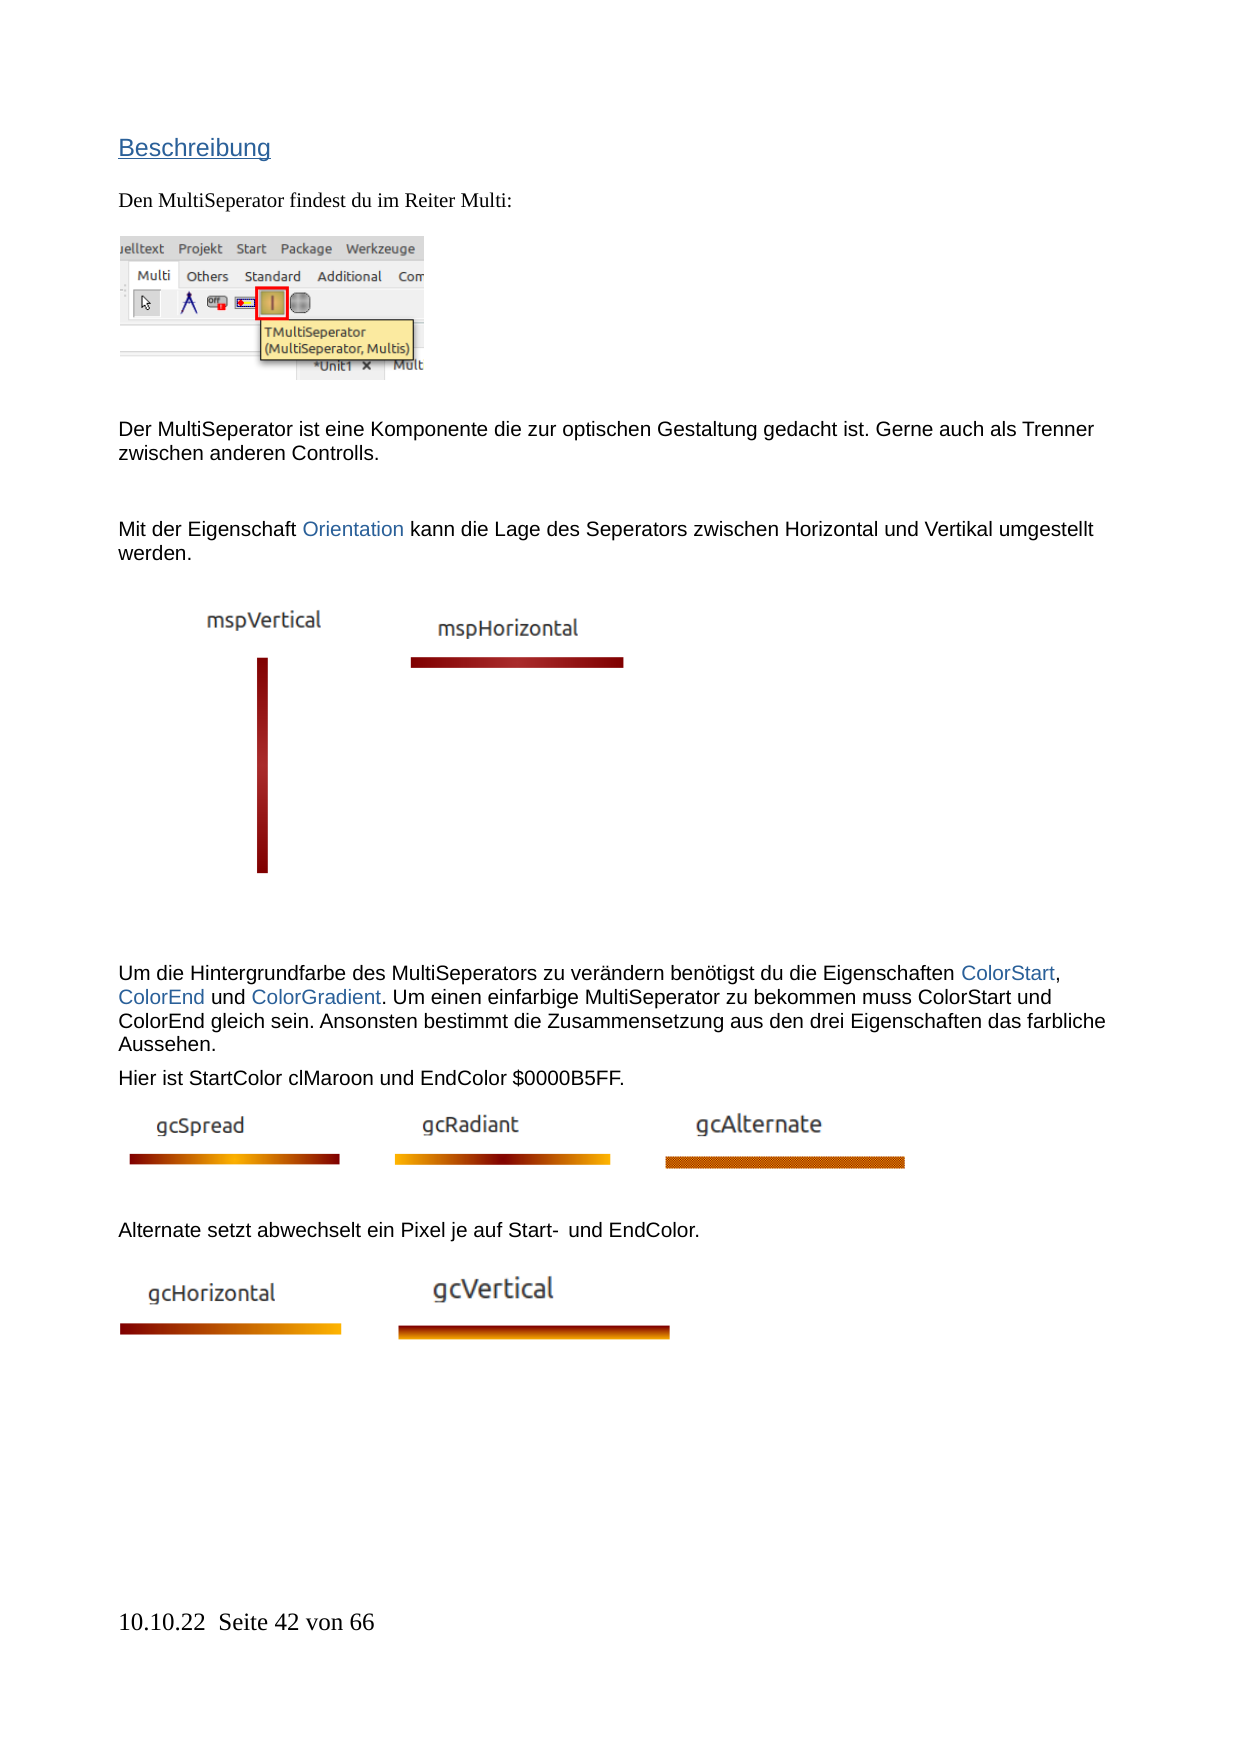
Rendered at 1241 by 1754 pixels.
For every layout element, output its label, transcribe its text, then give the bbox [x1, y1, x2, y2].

text Den MultiSeperator findest du im Reiter Multi: [118, 188, 1122, 212]
text Der MultiSeperator ist eine Komponente die zur optischen Gestaltung gedacht ist. Gerne auch als Trenner zwischen anderen Controlls. [118, 418, 1122, 465]
text Mit der Eigenschaft Orientation kann die Lage des Seperators zwischen Horizontal und Vertikal umgestellt werden. [118, 518, 1122, 565]
picture [120, 236, 424, 380]
picture [115, 1111, 349, 1178]
picture [381, 1105, 620, 1179]
text Um die Hintergrundfarbe des MultiSeperators zu verändern benötigst du die Eigenschaften ColorStart, ColorEnd und ColorGradient. Um einen einfarbige MultiSeperator zu bekommen muss ColorStart und ColorEnd gleich sein. Ansonsten bestimmt die Zusammensetzung aus den drei Eigenschaften das farbliche Aussehen. [118, 962, 1122, 1057]
text Alternate setzt abwechselt ein Pixel je auf Start- und EndColor. [118, 1218, 1122, 1242]
picture [108, 1272, 349, 1348]
picture [643, 1105, 918, 1177]
picture [188, 605, 338, 885]
picture [396, 609, 633, 684]
subtitle Beschreibung [118, 133, 1122, 161]
text Hier ist StartColor clMaroon und EndColor $0000B5FF. [118, 1071, 1122, 1089]
picture [377, 1271, 678, 1345]
